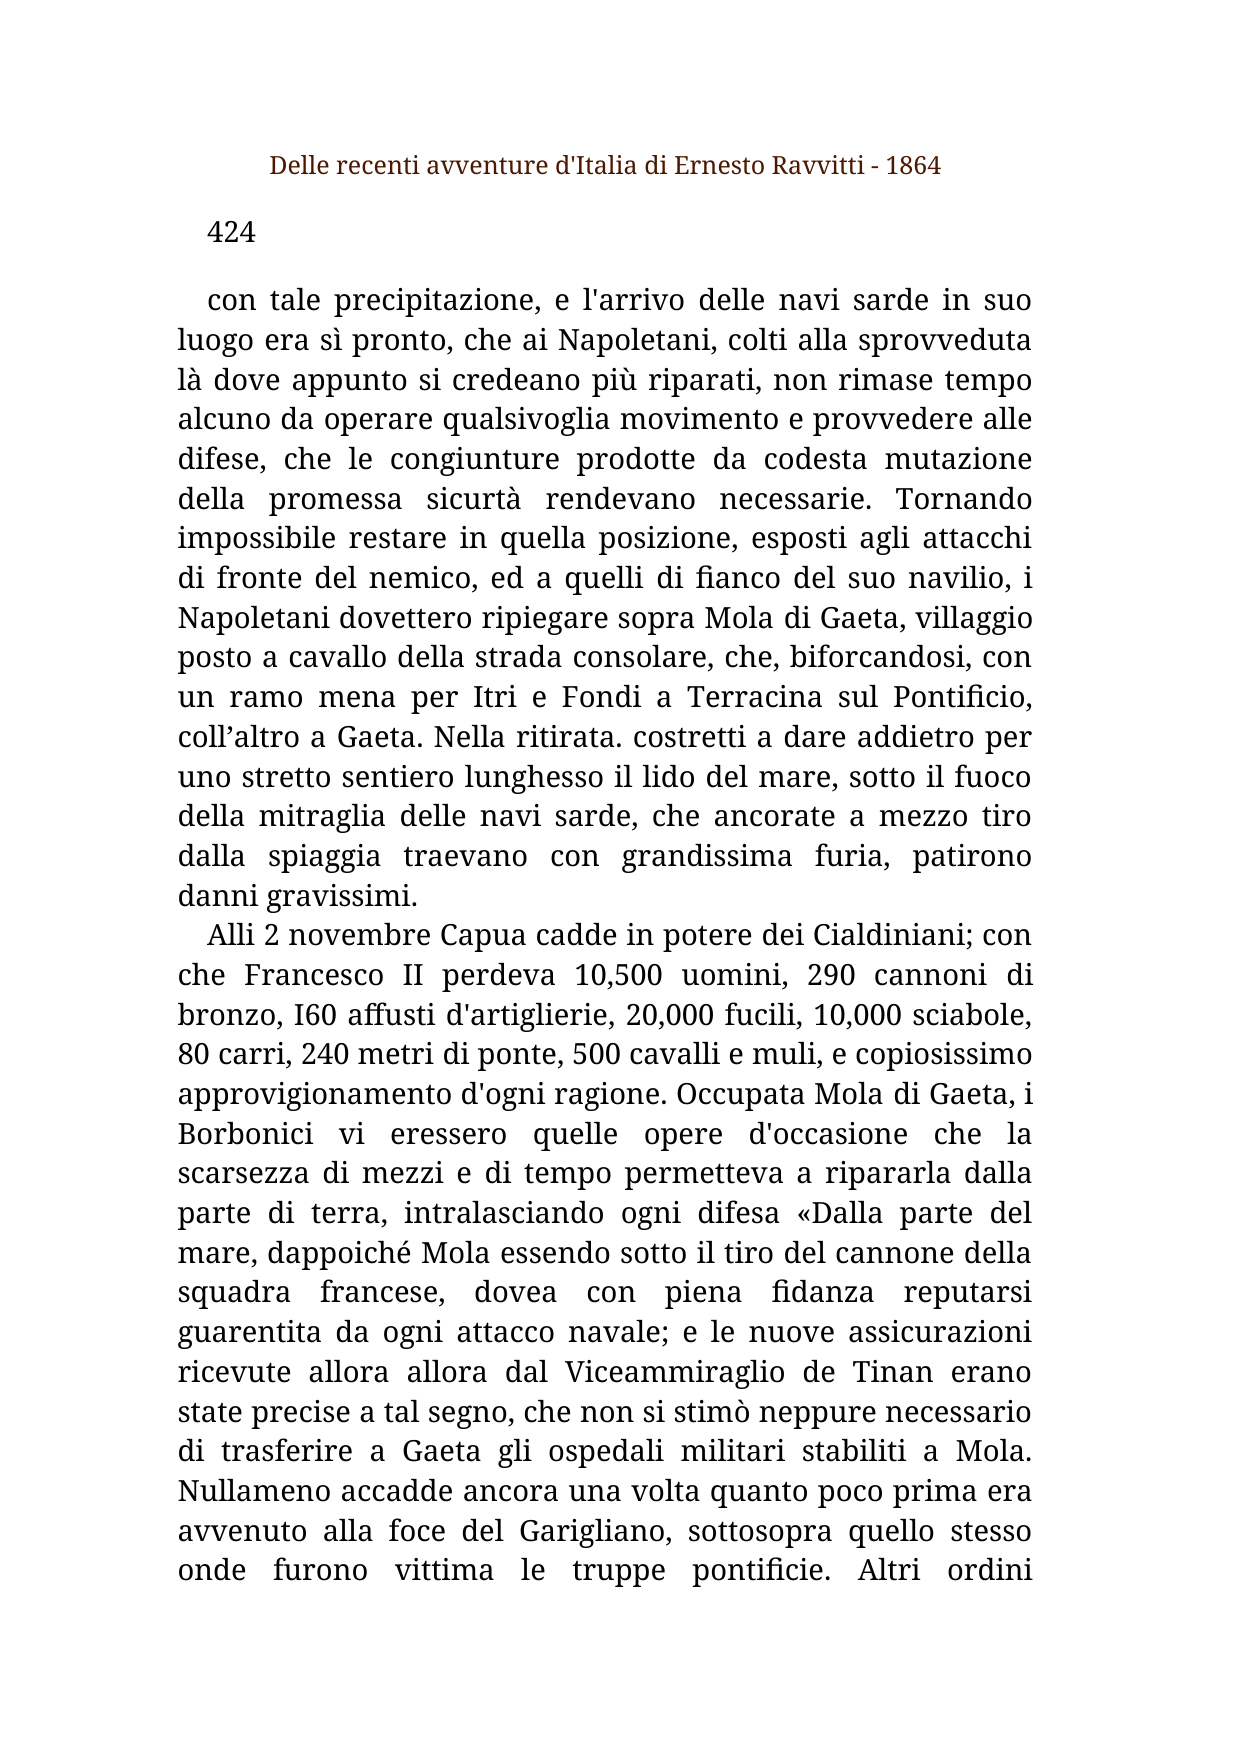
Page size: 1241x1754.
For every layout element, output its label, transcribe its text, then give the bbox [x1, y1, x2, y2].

text 424 [177, 211, 1033, 251]
text Alli 2 novembre Capua cadde in potere dei Cialdiniani; con che Francesco II perdeva 10,500 uomini, 290 cannoni di bronzo, I60 affusti d'artiglierie, 20,000 fucili, 10,000 sciabole, 80 carri, 240 metri di ponte, 500 cavalli e muli, e copiosissimo approvigionamento d'ogni ragione. Occupata Mola di Gaeta, i Borbonici vi eressero quelle opere d'occasione che la scarsezza di mezzi e di tempo permetteva a ripararla dalla parte di terra, intralasciando ogni difesa «Dalla parte del mare, dappoiché Mola essendo sotto il tiro del cannone della squadra francese, dovea con piena fidanza reputarsi guarentita da ogni attacco navale; e le nuove assicurazioni ricevute allora allora dal Viceammiraglio de Tinan erano state precise a tal segno, che non si stimò neppure necessario di trasferire a Gaeta gli ospedali militari stabiliti a Mola. Nullameno accadde ancora una volta quanto poco prima era avvenuto alla foce del Garigliano, sottosopra quello stesso onde furono vittima le truppe pontificie. Altri ordini [177, 914, 1033, 1589]
text con tale precipitazione, e l'arrivo delle navi sarde in suo luogo era sì pronto, che ai Napoletani, colti alla sprovveduta là dove appunto si credeano più riparati, non rimase tempo alcuno da operare qualsivoglia movimento e provvedere alle difese, che le congiunture prodotte da codesta mutazione della promessa sicurtà rendevano necessarie. Tornando impossibile restare in quella posizione, esposti agli attacchi di fronte del nemico, ed a quelli di fianco del suo navilio, i Napoletani dovettero ripiegare sopra Mola di Gaeta, villaggio posto a cavallo della strada consolare, che, biforcandosi, con un ramo mena per Itri e Fondi a Terracina sul Pontificio, coll’altro a Gaeta. Nella ritirata. costretti a dare addietro per uno stretto sentiero lunghesso il lido del mare, sotto il fuoco della mitraglia delle navi sarde, che ancorate a mezzo tiro dalla spiaggia traevano con grandissima furia, patirono danni gravissimi. [177, 279, 1033, 914]
